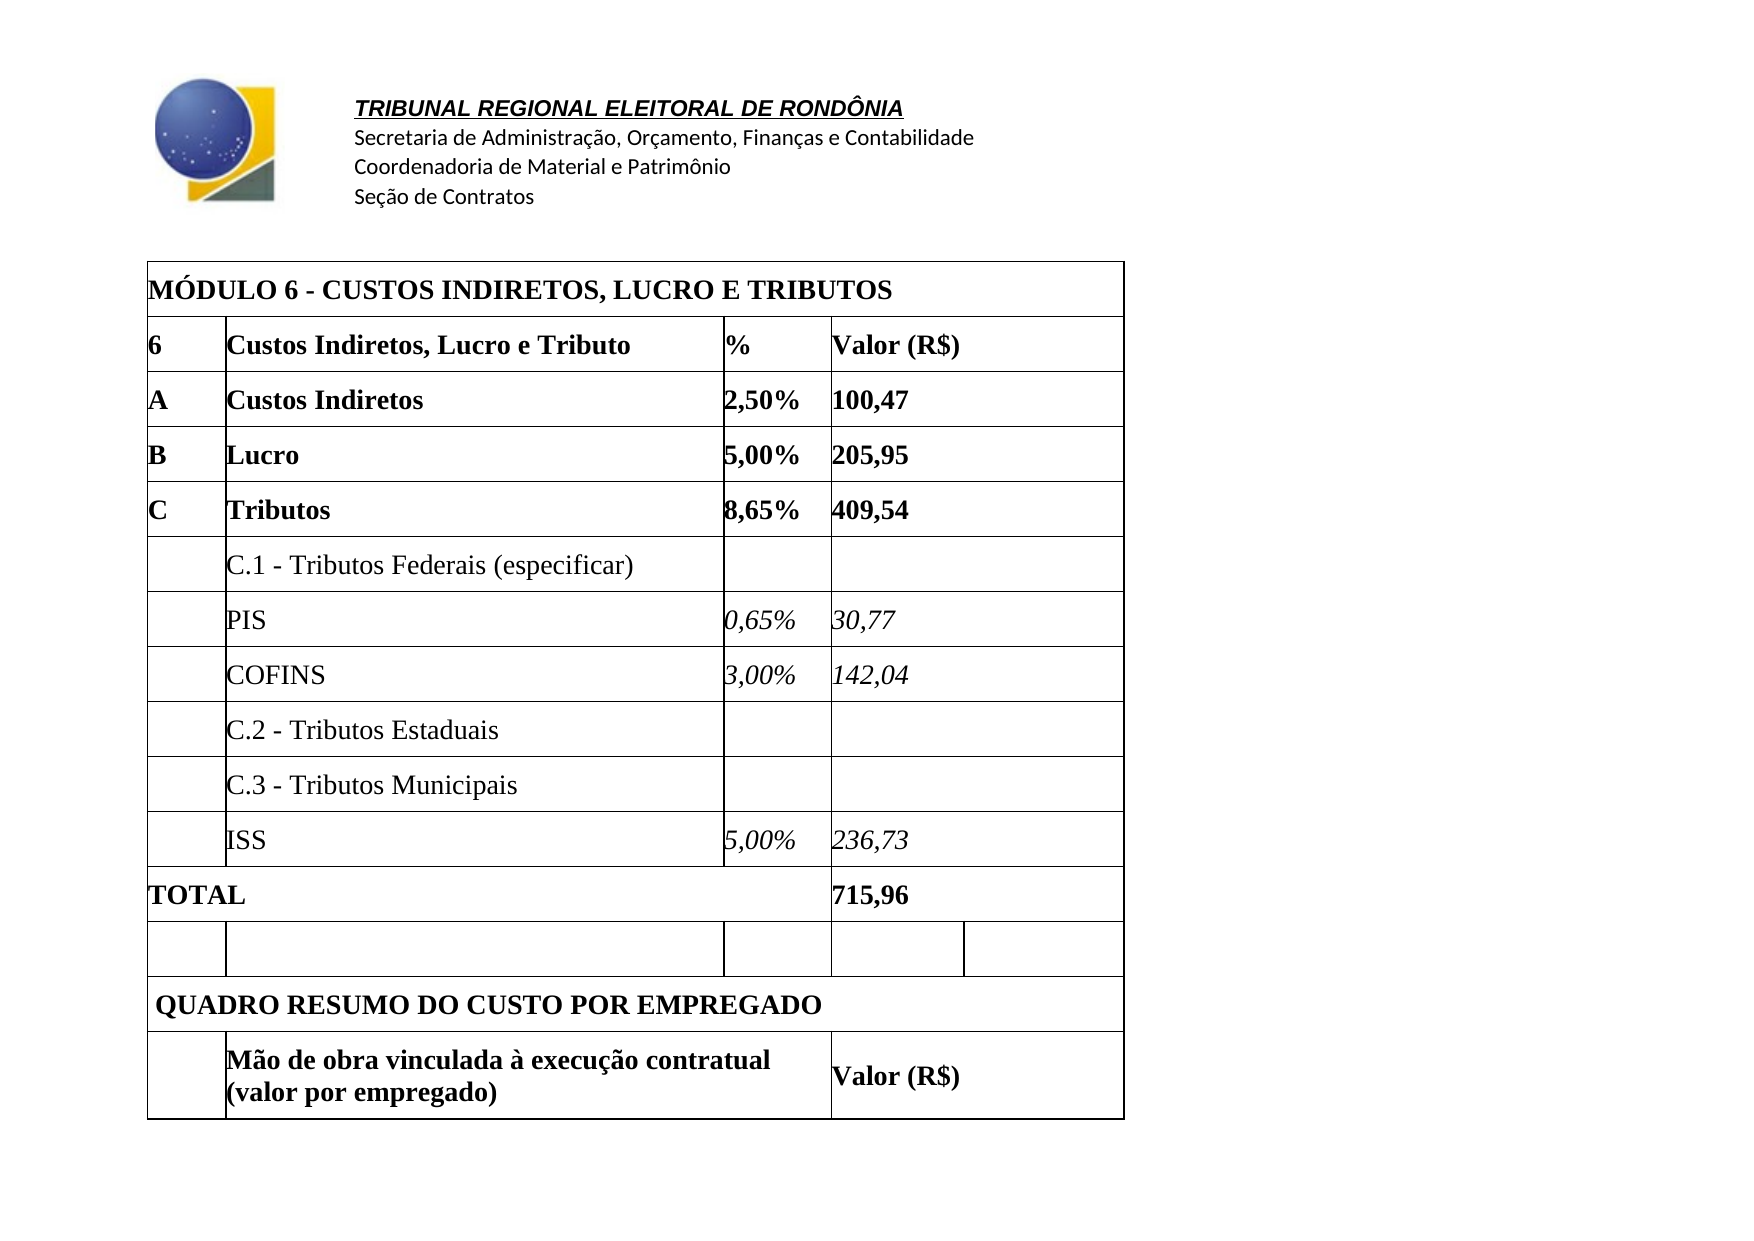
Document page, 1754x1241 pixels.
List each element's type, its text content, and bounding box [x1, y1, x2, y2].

table_cell 5,00% [725, 812, 831, 866]
table_cell [725, 702, 831, 756]
table_cell [227, 922, 723, 976]
table_cell 409,54 [832, 482, 1123, 536]
table_cell Lucro [227, 427, 723, 481]
table_cell 100,47 [832, 372, 1123, 426]
table_cell % [725, 317, 831, 371]
table_cell [725, 757, 831, 811]
table_cell 236,73 [832, 812, 1123, 866]
table_cell 205,95 [832, 427, 1123, 481]
table_cell 142,04 [832, 647, 1123, 701]
table_cell [725, 922, 831, 976]
table_cell [148, 922, 225, 976]
table_cell C.2 - Tributos Estaduais [227, 702, 723, 756]
table_cell MÓDULO 6 - CUSTOS INDIRETOS, LUCRO E TRIBUTOS [148, 262, 1123, 316]
table_cell [832, 757, 1123, 811]
table_cell [148, 592, 225, 646]
table_cell [148, 702, 225, 756]
table_cell 30,77 [832, 592, 1123, 646]
table_cell B [148, 427, 225, 481]
table_cell TOTAL [148, 867, 831, 921]
table_cell [965, 922, 1123, 976]
table_cell [148, 537, 225, 591]
table_cell [148, 757, 225, 811]
table_cell PIS [227, 592, 723, 646]
table_cell [832, 922, 963, 976]
table_cell Valor (R$) [832, 1032, 1123, 1118]
table_cell [832, 702, 1123, 756]
table_cell 0,65% [725, 592, 831, 646]
table_cell Mão de obra vinculada à execução contratual (valor por empregado) [227, 1032, 831, 1118]
table_cell QUADRO RESUMO DO CUSTO POR EMPREGADO [148, 977, 1123, 1031]
table_cell [148, 812, 225, 866]
table_cell 6 [148, 317, 225, 371]
table_cell COFINS [227, 647, 723, 701]
table_cell [725, 537, 831, 591]
table_cell Custos Indiretos [227, 372, 723, 426]
table_cell C.1 - Tributos Federais (especificar) [227, 537, 723, 591]
table_cell 715,96 [832, 867, 1123, 921]
table_cell C [148, 482, 225, 536]
table_cell [148, 1032, 225, 1118]
table_cell A [148, 372, 225, 426]
table_cell [148, 647, 225, 701]
table_cell [832, 537, 1123, 591]
table_cell Custos Indiretos, Lucro e Tributo [227, 317, 723, 371]
table_cell 8,65% [725, 482, 831, 536]
table_cell 3,00% [725, 647, 831, 701]
table_cell 5,00% [725, 427, 831, 481]
table_cell Tributos [227, 482, 723, 536]
table_cell ISS [227, 812, 723, 866]
table_cell 2,50% [725, 372, 831, 426]
table_cell C.3 - Tributos Municipais [227, 757, 723, 811]
table_cell Valor (R$) [832, 317, 1123, 371]
